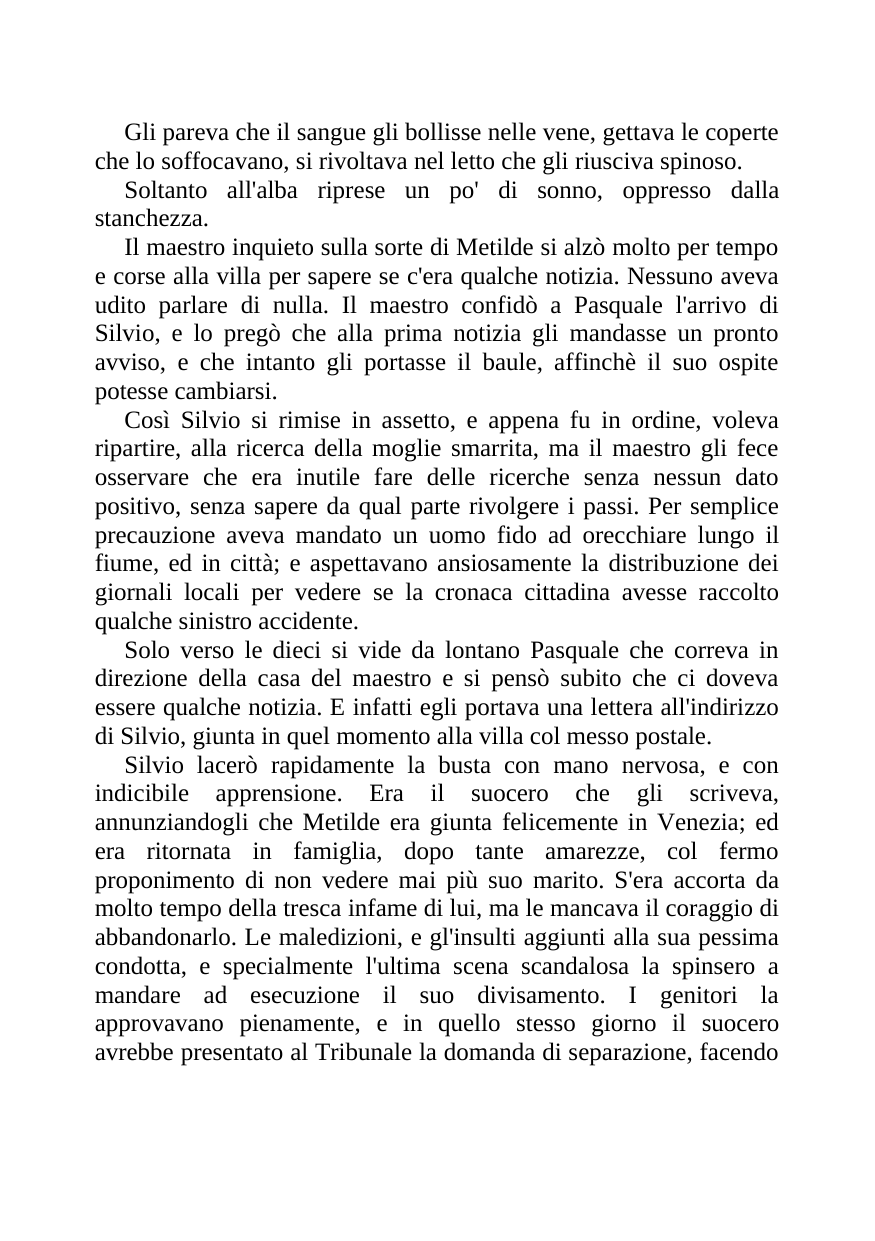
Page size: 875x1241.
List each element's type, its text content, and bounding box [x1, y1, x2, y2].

text Soltanto all'alba riprese un po' di sonno, oppresso dalla stanchezza. [94, 175, 779, 232]
text Gli pareva che il sangue gli bollisse nelle vene, gettava le coperte che lo soffocavano, si rivoltava nel letto che gli riusciva spinoso. [94, 117, 779, 175]
text Il maestro inquieto sulla sorte di Metilde si alzò molto per tempo e corse alla villa per sapere se c'era qualche notizia. Nessuno aveva udito parlare di nulla. Il maestro confidò a Pasquale l'arrivo di Silvio, e lo pregò che alla prima notizia gli mandasse un pronto avviso, e che intanto gli portasse il baule, affinchè il suo ospite potesse cambiarsi. [94, 232, 779, 405]
text Così Silvio si rimise in assetto, e appena fu in ordine, voleva ripartire, alla ricerca della moglie smarrita, ma il maestro gli fece osservare che era inutile fare delle ricerche senza nessun dato positivo, senza sapere da qual parte rivolgere i passi. Per semplice precauzione aveva mandato un uomo fido ad orecchiare lungo il fiume, ed in città; e aspettavano ansiosamente la distribuzione dei giornali locali per vedere se la cronaca cittadina avesse raccolto qualche sinistro accidente. [94, 405, 779, 635]
text Silvio lacerò rapidamente la busta con mano nervosa, e con indicibile apprensione. Era il suocero che gli scriveva, annunziandogli che Metilde era giunta felicemente in Venezia; ed era ritornata in famiglia, dopo tante amarezze, col fermo proponimento di non vedere mai più suo marito. S'era accorta da molto tempo della tresca infame di lui, ma le mancava il coraggio di abbandonarlo. Le maledizioni, e gl'insulti aggiunti alla sua pessima condotta, e specialmente l'ultima scena scandalosa la spinsero a mandare ad esecuzione il suo divisamento. I genitori la approvavano pienamente, e in quello stesso giorno il suocero avrebbe presentato al Tribunale la domanda di separazione, facendo [94, 750, 779, 1066]
text Solo verso le dieci si vide da lontano Pasquale che correva in direzione della casa del maestro e si pensò subito che ci doveva essere qualche notizia. E infatti egli portava una lettera all'indirizzo di Silvio, giunta in quel momento alla villa col messo postale. [94, 635, 779, 750]
